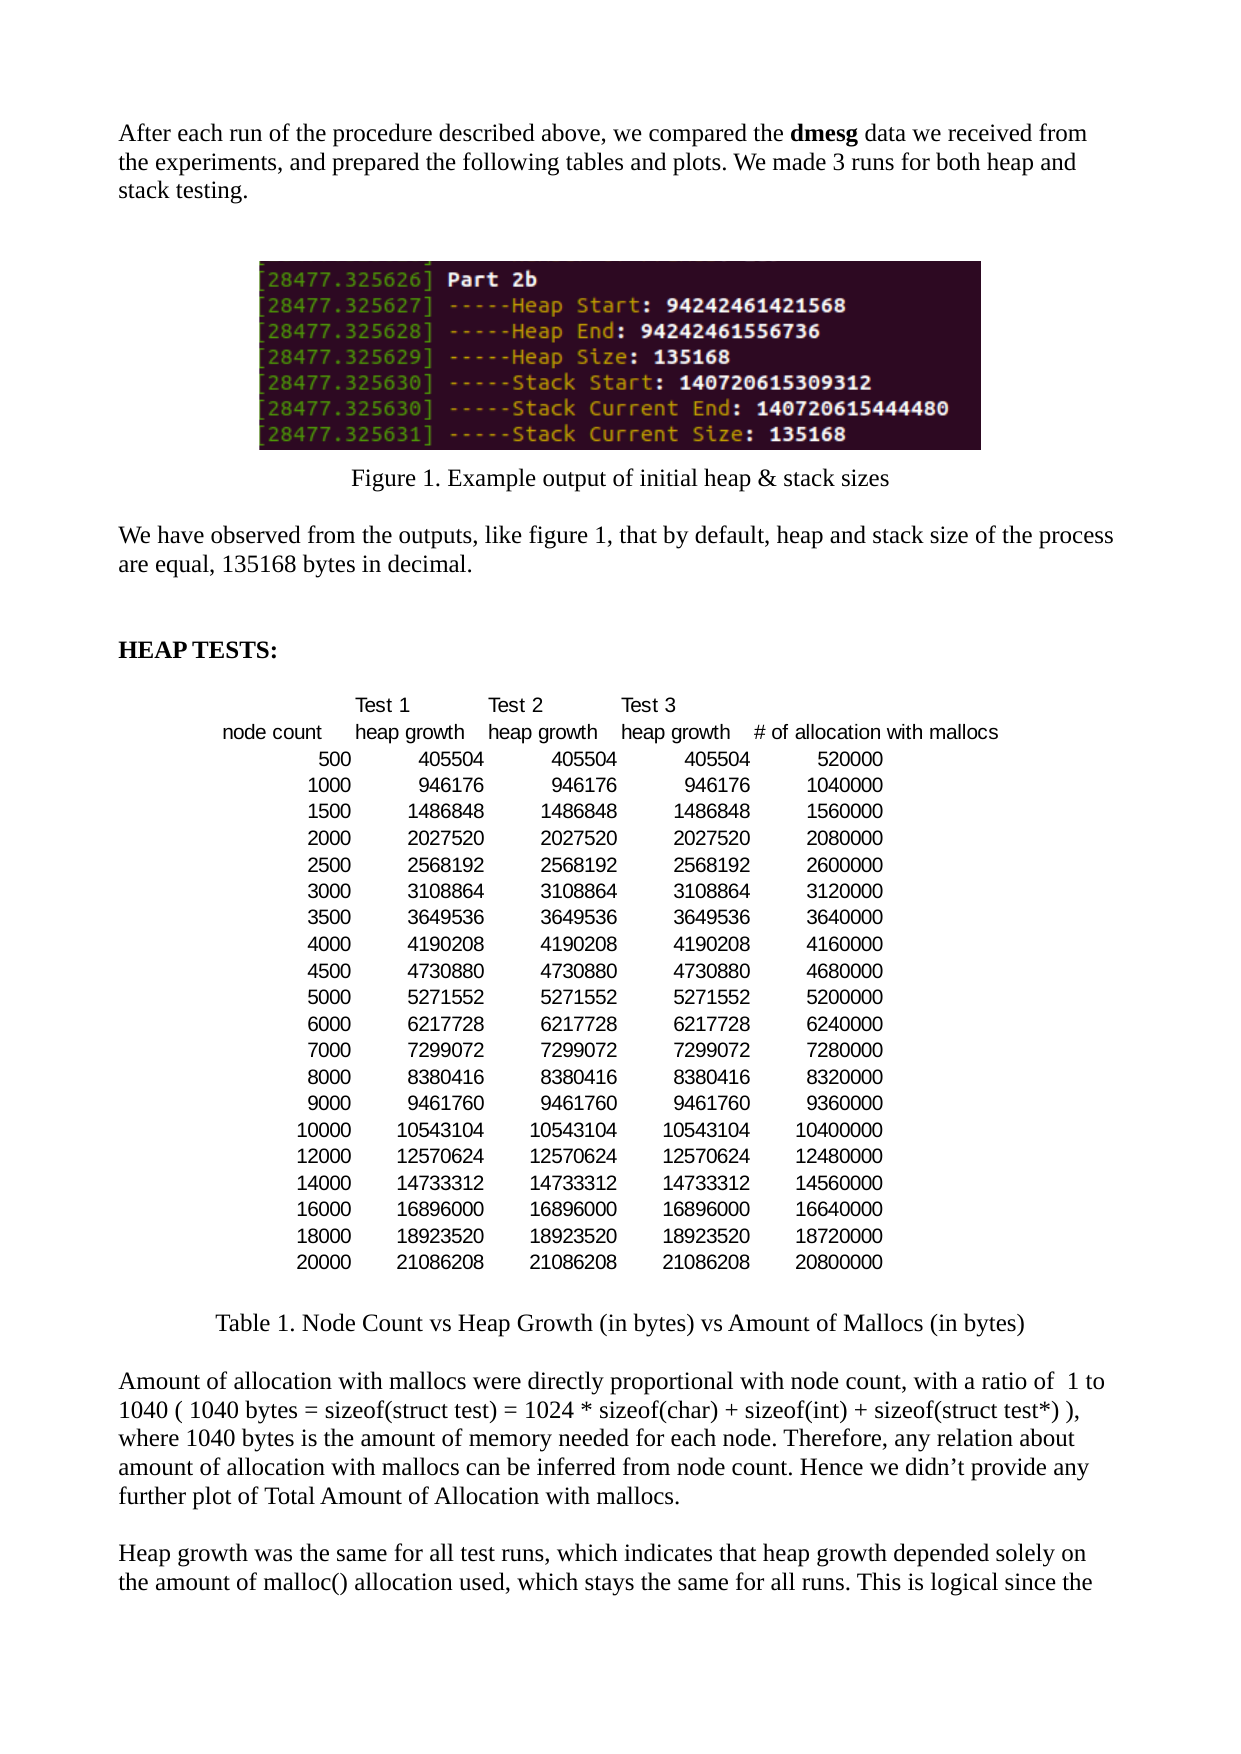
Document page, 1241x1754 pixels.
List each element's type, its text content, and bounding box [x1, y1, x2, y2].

picture [259, 261, 981, 450]
text We have observed from the outputs, like figure 1, that by default, heap and stack size of the process are equal, 135168 bytes in decimal. [118, 521, 1122, 578]
text Table 1. Node Count vs Heap Growth (in bytes) vs Amount of Mallocs (in bytes) [118, 1308, 1122, 1337]
text Heap growth was the same for all test runs, which indicates that heap growth depended solely on the amount of malloc() allocation used, which stays the same for all runs. This is logical since the [118, 1538, 1122, 1596]
text Amount of allocation with mallocs were directly proportional with node count, with a ratio of 1 to 1040 ( 1040 bytes = sizeof(struct test) = 1024 * sizeof(char) + sizeof(int) + sizeof(struct test*) ), where 1040 bytes is the amount of memory needed for each node. Therefore, any relation about amount of allocation with mallocs can be inferred from node count. Hence we didn’t provide any further plot of Total Amount of Allocation with mallocs. [118, 1366, 1122, 1510]
text Figure 1. Example output of initial heap & stack sizes [118, 463, 1122, 492]
text After each run of the procedure described above, we compared the dmesg data we received from the experiments, and prepared the following tables and plots. We made 3 runs for both heap and stack testing. [118, 118, 1122, 204]
text HEAP TESTS: [118, 636, 1122, 664]
